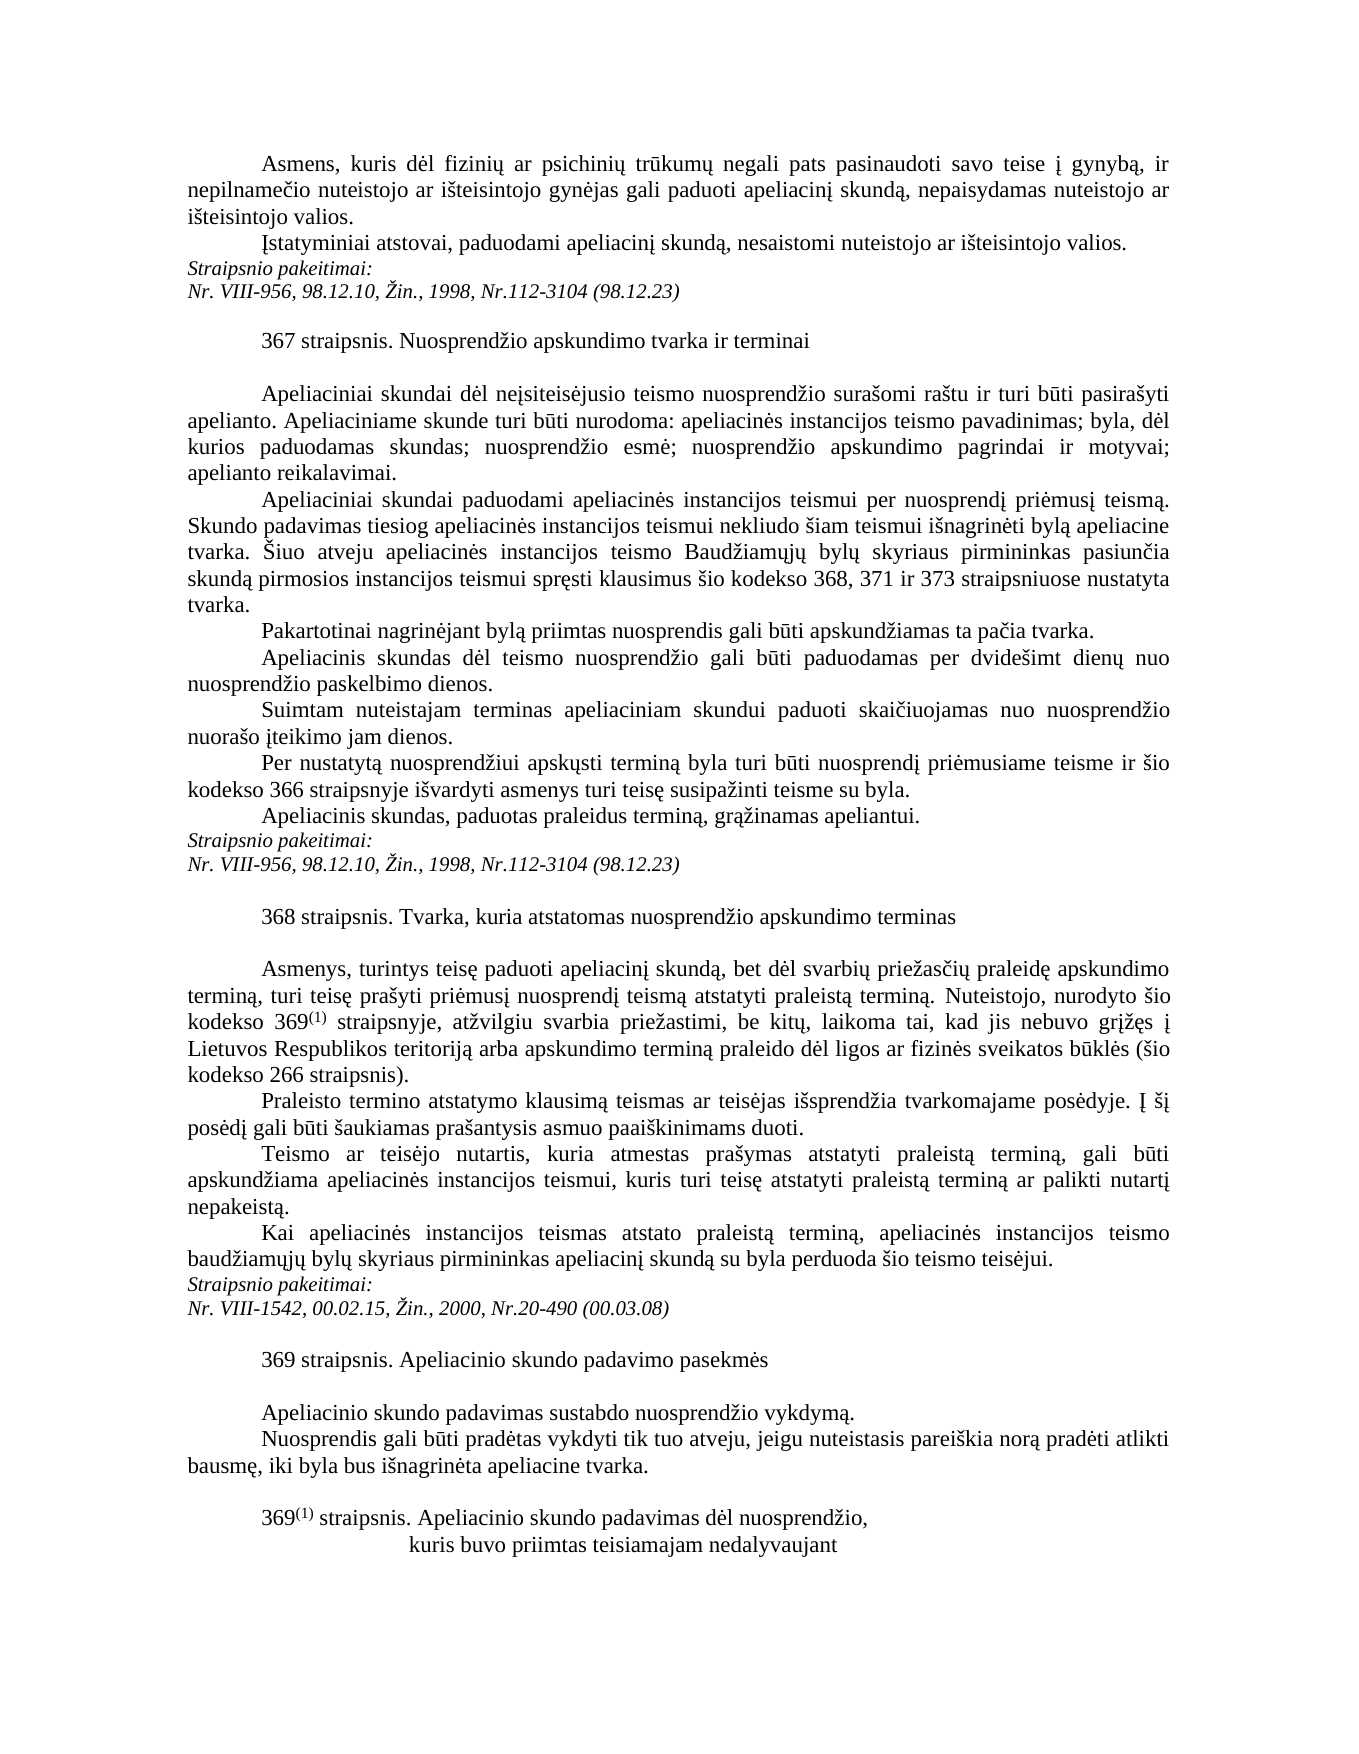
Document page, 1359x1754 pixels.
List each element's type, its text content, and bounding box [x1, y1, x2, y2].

text Asmenys, turintys teisę paduoti apeliacinį skundą, bet dėl svarbių priežasčių praleidę apskundimo terminą, turi teisę prašyti priėmusį nuosprendį teismą atstatyti praleistą terminą. Nuteistojo, nurodyto šio kodekso 369(1) straipsnyje, atžvilgiu svarbia priežastimi, be kitų, laikoma tai, kad jis nebuvo grįžęs į Lietuvos Respublikos teritoriją arba apskundimo terminą praleido dėl ligos ar fizinės sveikatos būklės (šio kodekso 266 straipsnis). [187, 956, 1171, 1087]
text Suimtam nuteistajam terminas apeliaciniam skundui paduoti skaičiuojamas nuo nuosprendžio nuorašo įteikimo jam dienos. [187, 697, 1171, 749]
text Kai apeliacinės instancijos teismas atstato praleistą terminą, apeliacinės instancijos teismo baudžiamųjų bylų skyriaus pirmininkas apeliacinį skundą su byla perduoda šio teismo teisėjui. [187, 1219, 1171, 1272]
text Nr. VIII-956, 98.12.10, Žin., 1998, Nr.112-3104 (98.12.23) [187, 279, 1171, 303]
text Asmens, kuris dėl fizinių ar psichinių trūkumų negali pats pasinaudoti savo teise į gynybą, ir nepilnamečio nuteistojo ar išteisintojo gynėjas gali paduoti apeliacinį skundą, nepaisydamas nuteistojo ar išteisintojo valios. [187, 150, 1171, 229]
text Apeliacinio skundo padavimas sustabdo nuosprendžio vykdymą. [187, 1399, 1171, 1425]
text 369 straipsnis. Apeliacinio skundo padavimo pasekmės [187, 1346, 1171, 1373]
text 367 straipsnis. Nuosprendžio apskundimo tvarka ir terminai [187, 328, 1171, 354]
text Pakartotinai nagrinėjant bylą priimtas nuosprendis gali būti apskundžiamas ta pačia tvarka. [187, 617, 1171, 644]
text Per nustatytą nuosprendžiui apskųsti terminą byla turi būti nuosprendį priėmusiame teisme ir šio kodekso 366 straipsnyje išvardyti asmenys turi teisę susipažinti teisme su byla. [187, 749, 1171, 802]
text Straipsnio pakeitimai: [187, 255, 1171, 279]
text 368 straipsnis. Tvarka, kuria atstatomas nuosprendžio apskundimo terminas [187, 903, 1171, 929]
text Teismo ar teisėjo nutartis, kuria atmestas prašymas atstatyti praleistą terminą, gali būti apskundžiama apeliacinės instancijos teismui, kuris turi teisę atstatyti praleistą terminą ar palikti nutartį nepakeistą. [187, 1140, 1171, 1219]
text kuris buvo priimtas teisiamajam nedalyvaujant [409, 1531, 1171, 1557]
text Nuosprendis gali būti pradėtas vykdyti tik tuo atveju, jeigu nuteistasis pareiškia norą pradėti atlikti bausmę, iki byla bus išnagrinėta apeliacine tvarka. [187, 1425, 1171, 1478]
text Nr. VIII-1542, 00.02.15, Žin., 2000, Nr.20-490 (00.03.08) [187, 1296, 1171, 1320]
text Apeliacinis skundas dėl teismo nuosprendžio gali būti paduodamas per dvidešimt dienų nuo nuosprendžio paskelbimo dienos. [187, 644, 1171, 697]
text Apeliacinis skundas, paduotas praleidus terminą, grąžinamas apeliantui. [187, 802, 1171, 828]
text Įstatyminiai atstovai, paduodami apeliacinį skundą, nesaistomi nuteistojo ar išteisintojo valios. [187, 229, 1171, 255]
text 369(1) straipsnis. Apeliacinio skundo padavimas dėl nuosprendžio, [261, 1504, 1171, 1531]
text Apeliaciniai skundai paduodami apeliacinės instancijos teismui per nuosprendį priėmusį teismą. Skundo padavimas tiesiog apeliacinės instancijos teismui nekliudo šiam teismui išnagrinėti bylą apeliacine tvarka. Šiuo atveju apeliacinės instancijos teismo Baudžiamųjų bylų skyriaus pirmininkas pasiunčia skundą pirmosios instancijos teismui spręsti klausimus šio kodekso 368, 371 ir 373 straipsniuose nustatyta tvarka. [187, 486, 1171, 617]
text Praleisto termino atstatymo klausimą teismas ar teisėjas išsprendžia tvarkomajame posėdyje. Į šį posėdį gali būti šaukiamas prašantysis asmuo paaiškinimams duoti. [187, 1087, 1171, 1140]
text Nr. VIII-956, 98.12.10, Žin., 1998, Nr.112-3104 (98.12.23) [187, 852, 1171, 876]
text Straipsnio pakeitimai: [187, 1272, 1171, 1296]
text Straipsnio pakeitimai: [187, 828, 1171, 852]
text Apeliaciniai skundai dėl neįsiteisėjusio teismo nuosprendžio surašomi raštu ir turi būti pasirašyti apelianto. Apeliaciniame skunde turi būti nurodoma: apeliacinės instancijos teismo pavadinimas; byla, dėl kurios paduodamas skundas; nuosprendžio esmė; nuosprendžio apskundimo pagrindai ir motyvai; apelianto reikalavimai. [187, 380, 1171, 486]
